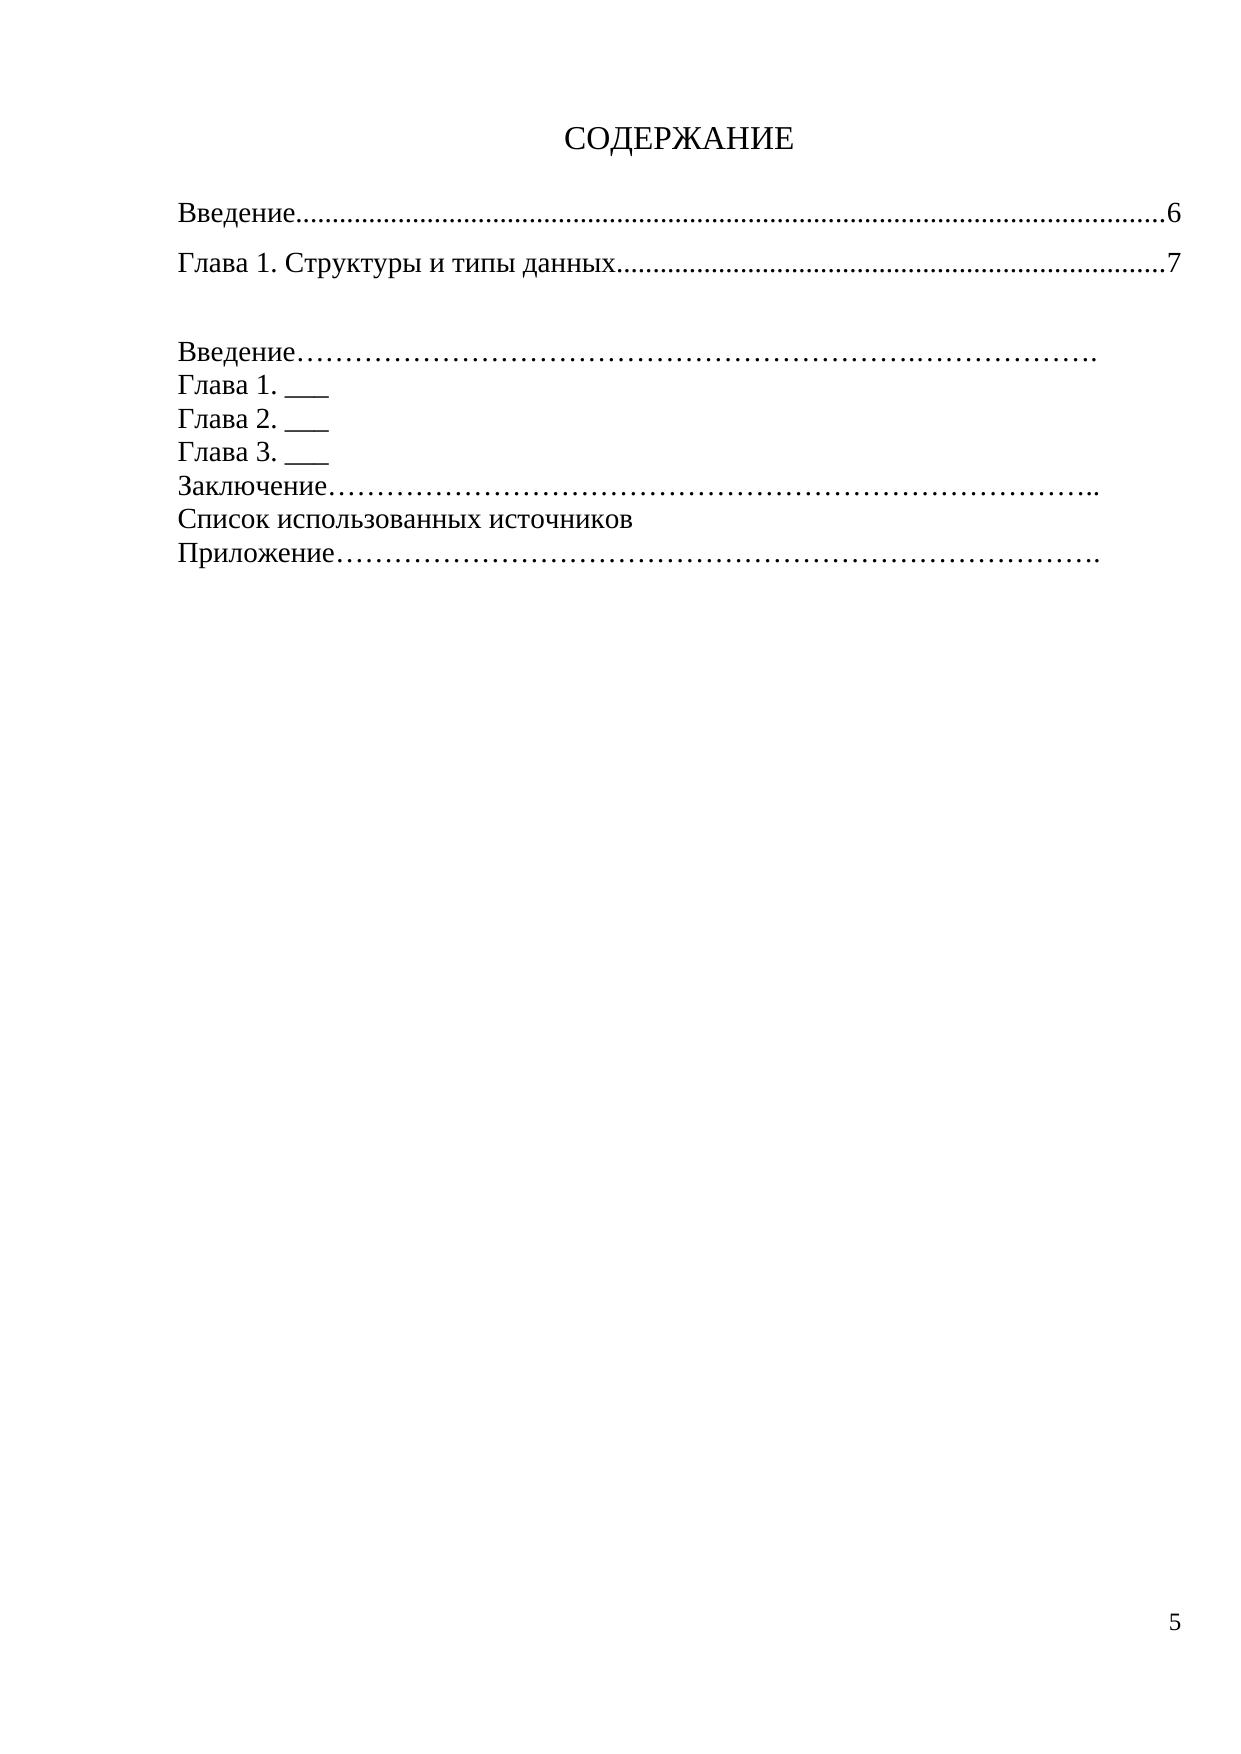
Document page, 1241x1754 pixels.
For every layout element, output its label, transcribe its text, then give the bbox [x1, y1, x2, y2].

table_cell Глава 2. ___ [177, 401, 1104, 434]
text Введение 6 [177, 195, 1181, 228]
table_cell [1104, 569, 1182, 602]
table_cell Заключение…………………………………………………………………….. [177, 468, 1104, 501]
table_header [1104, 334, 1182, 367]
table_cell [1104, 434, 1182, 468]
table_cell Список использованных источников [177, 501, 1104, 535]
text СОДЕРЖАНИЕ [177, 118, 1181, 156]
table_cell Приложение……………………………………………………………………. [177, 535, 1104, 568]
table_cell [1104, 367, 1182, 401]
table_cell Глава 3. ___ [177, 434, 1104, 468]
table_cell [177, 569, 1104, 602]
table_cell [1104, 535, 1182, 568]
table_cell [1104, 401, 1182, 434]
table_cell [1104, 468, 1182, 501]
table_cell [1104, 501, 1182, 535]
text Глава 1. Структуры и типы данных 7 [177, 245, 1181, 279]
table_header Введение……………………………………………………….………………. [177, 334, 1104, 367]
table_cell Глава 1. ___ [177, 367, 1104, 401]
